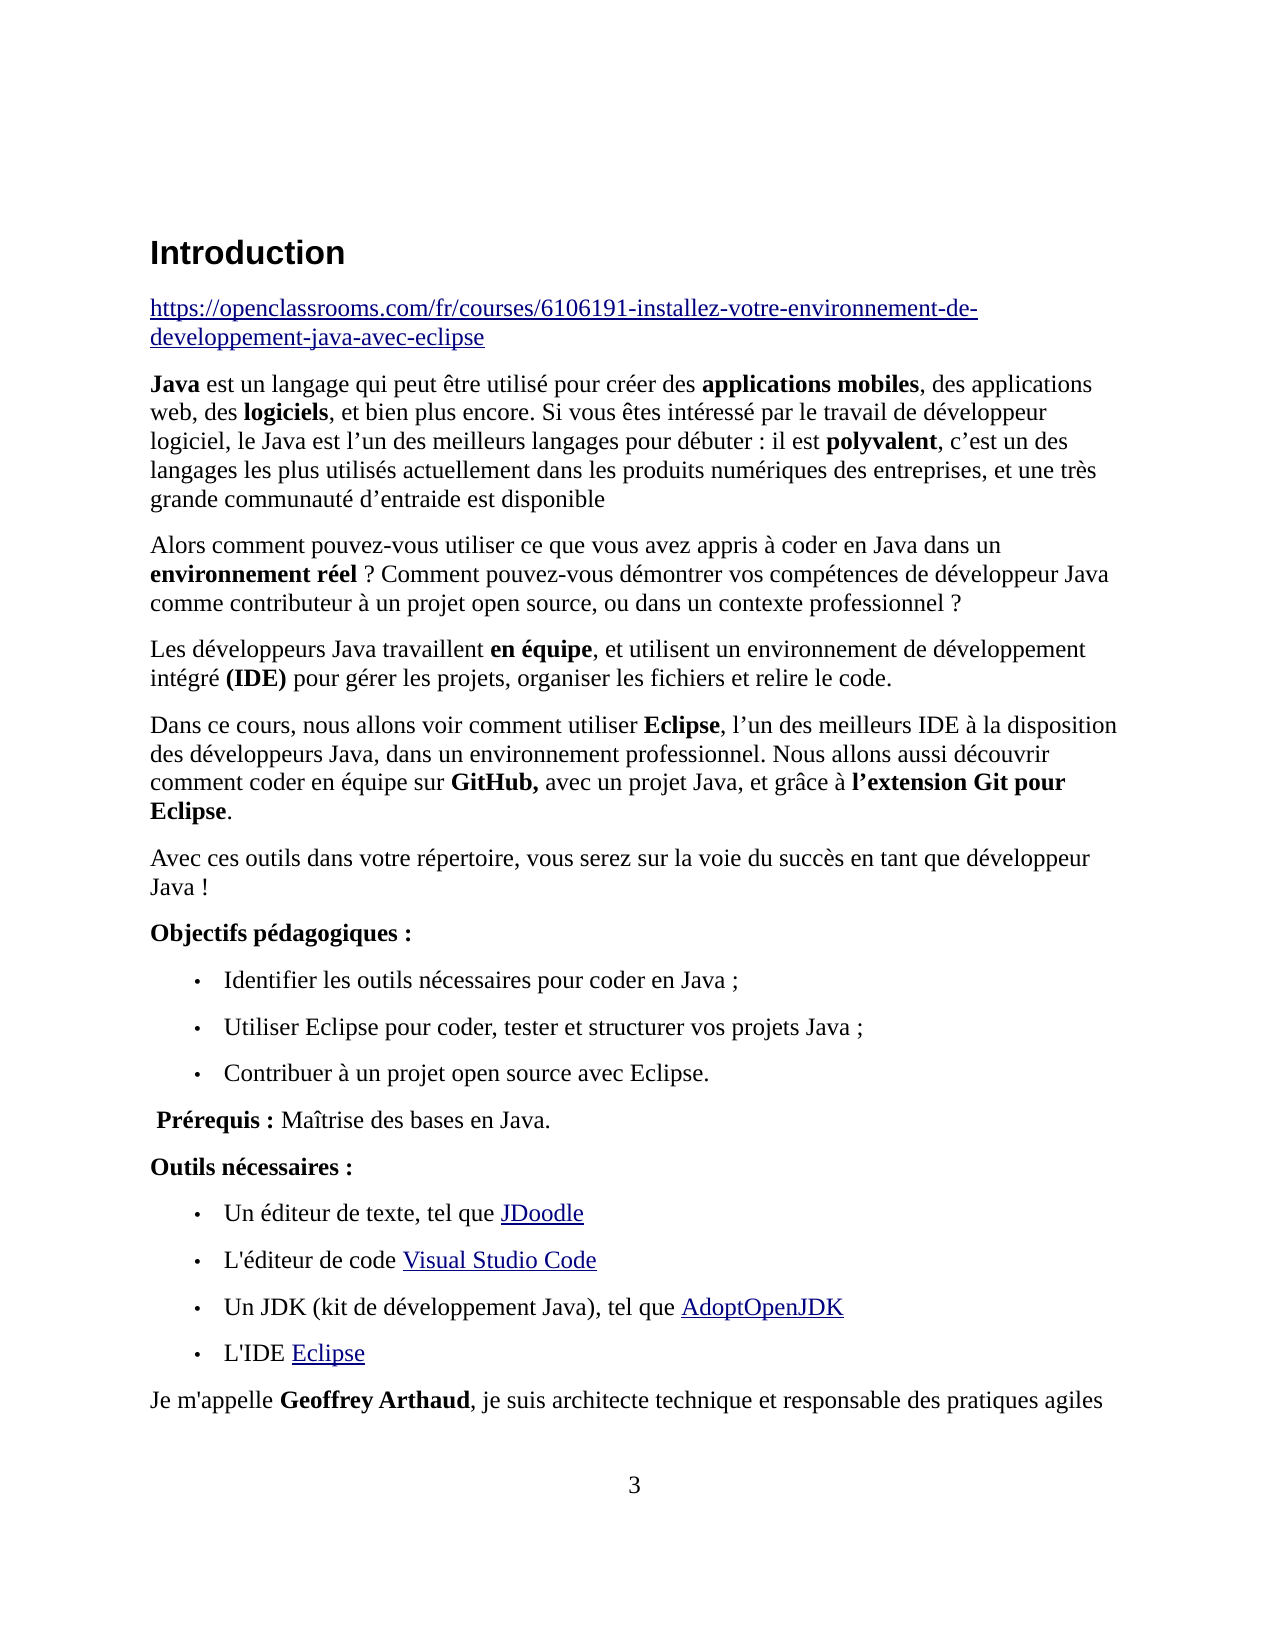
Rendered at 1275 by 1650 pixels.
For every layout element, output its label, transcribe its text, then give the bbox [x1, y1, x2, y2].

list L'IDE Eclipse [194, 1338, 1125, 1367]
subtitle Introduction [150, 233, 1125, 272]
list Un éditeur de texte, tel que JDoodle [194, 1198, 1125, 1227]
text Prérequis : Maîtrise des bases en Java. [150, 1105, 1125, 1134]
text Les développeurs Java travaillent en équipe, et utilisent un environnement de développement intégré (IDE) pour gérer les projets, organiser les fichiers et relire le code. [150, 634, 1125, 692]
list Un JDK (kit de développement Java), tel que AdoptOpenJDK [194, 1292, 1125, 1320]
text Dans ce cours, nous allons voir comment utiliser Eclipse, l’un des meilleurs IDE à la disposition des développeurs Java, dans un environnement professionnel. Nous allons aussi découvrir comment coder en équipe sur GitHub, avec un projet Java, et grâce à l’extension Git pour Eclipse. [150, 710, 1125, 825]
text Objectifs pédagogiques : [150, 918, 1125, 947]
text Alors comment pouvez-vous utiliser ce que vous avez appris à coder en Java dans un environnement réel ? Comment pouvez-vous démontrer vos compétences de développeur Java comme contributeur à un projet open source, ou dans un contexte professionnel ? [150, 530, 1125, 617]
text Avec ces outils dans votre répertoire, vous serez sur la voie du succès en tant que développeur Java ! [150, 843, 1125, 900]
text Je m'appelle Geoffrey Arthaud, je suis architecte technique et responsable des pratiques agiles [150, 1385, 1125, 1414]
text Outils nécessaires : [150, 1152, 1125, 1180]
list Utiliser Eclipse pour coder, tester et structurer vos projets Java ; [194, 1012, 1125, 1040]
list Identifier les outils nécessaires pour coder en Java ; [194, 965, 1125, 994]
list L'éditeur de code Visual Studio Code [194, 1245, 1125, 1274]
text https://openclassrooms.com/fr/courses/6106191-installez-votre-environnement-de-developpement-java-avec-eclipse [150, 293, 1125, 351]
text Java est un langage qui peut être utilisé pour créer des applications mobiles, des applications web, des logiciels, et bien plus encore. Si vous êtes intéressé par le travail de développeur logiciel, le Java est l’un des meilleurs langages pour débuter : il est polyvalent, c’est un des langages les plus utilisés actuellement dans les produits numériques des entreprises, et une très grande communauté d’entraide est disponible [150, 369, 1125, 512]
list Contribuer à un projet open source avec Eclipse. [194, 1058, 1125, 1087]
